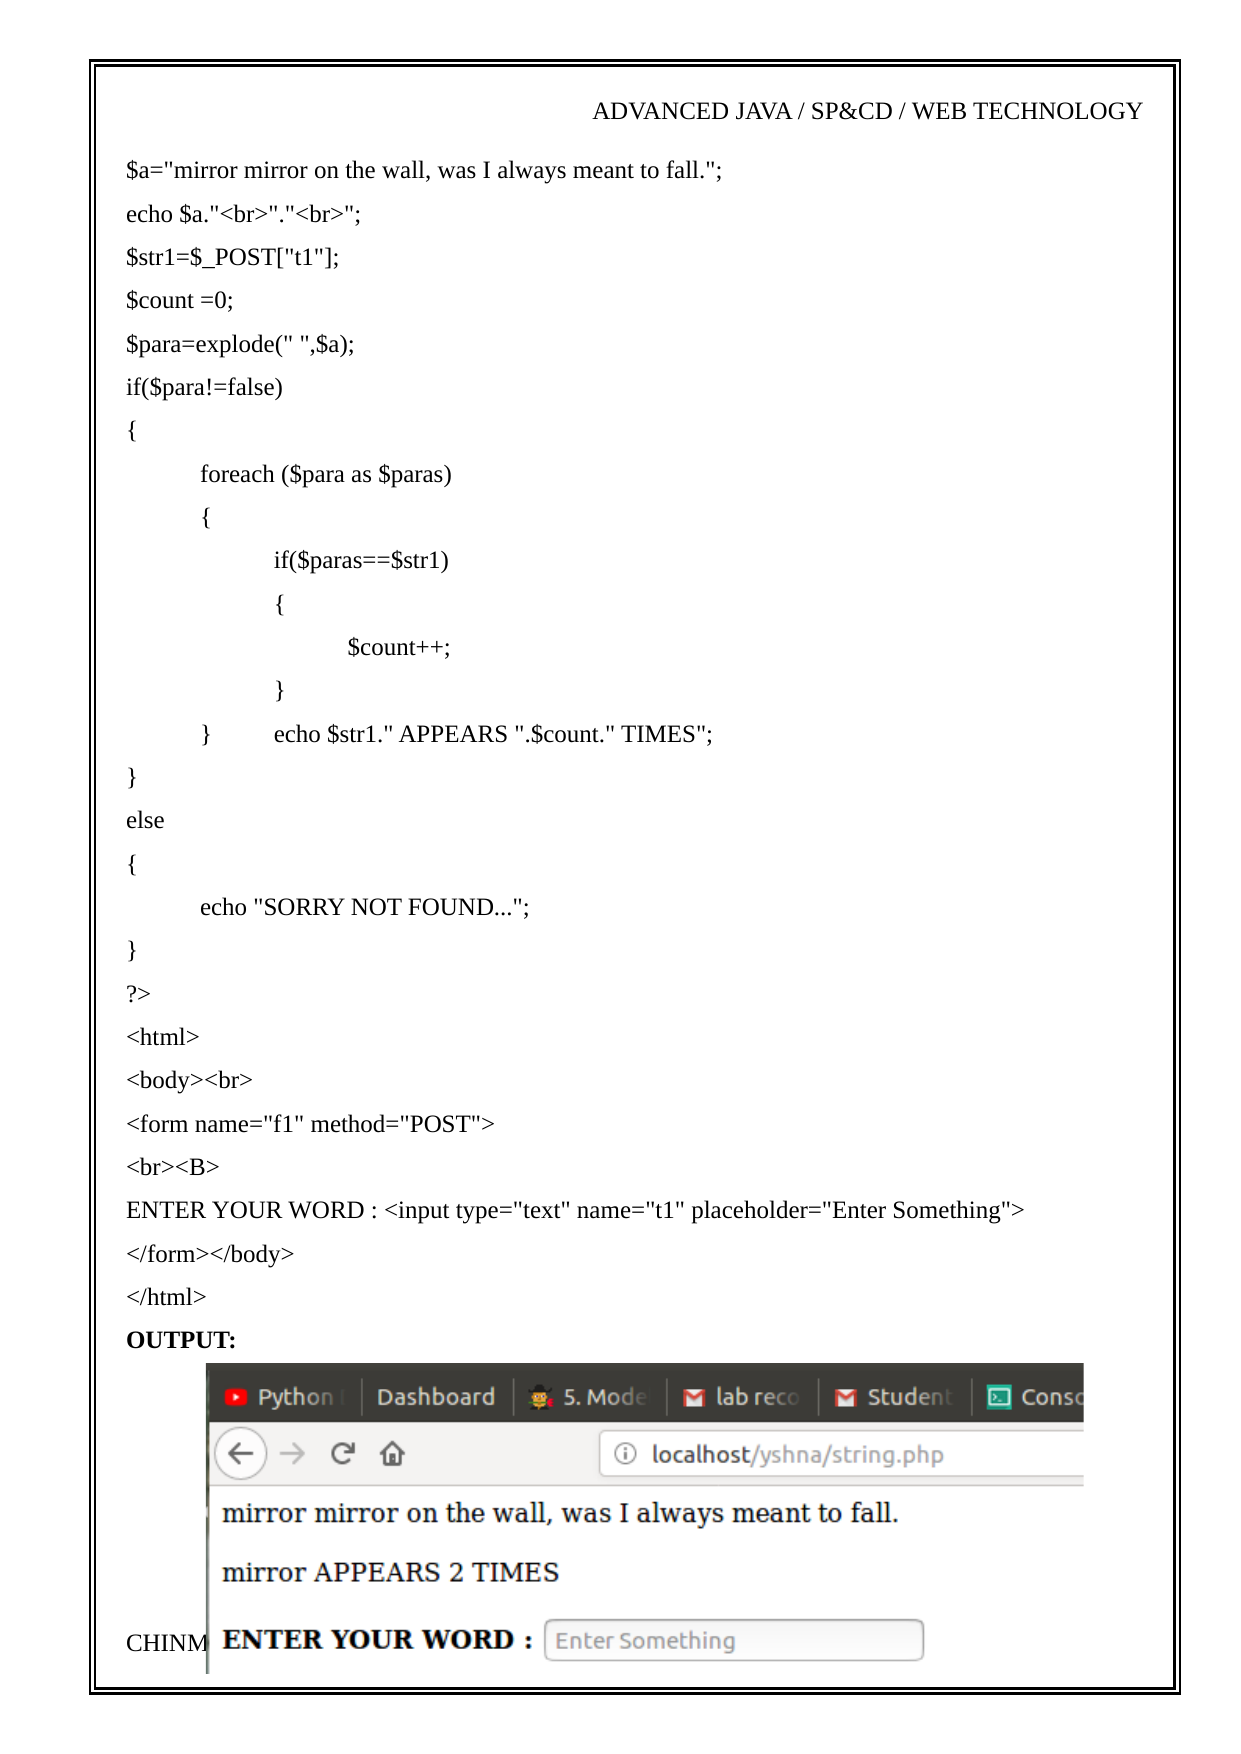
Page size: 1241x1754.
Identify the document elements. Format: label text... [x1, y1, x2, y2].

text { [126, 589, 1144, 617]
text if($para!=false) [126, 372, 1144, 401]
text { [126, 849, 1144, 877]
text <br><B> [126, 1152, 1144, 1181]
text </html> [126, 1282, 1144, 1311]
text <form name="f1" method="POST"> [126, 1109, 1144, 1137]
text foreach ($para as $paras) [126, 459, 1144, 487]
text { [126, 415, 1144, 444]
text $count =0; [126, 285, 1144, 314]
text ENTER YOUR WORD : <input type="text" name="t1" placeholder="Enter Something"> [126, 1195, 1144, 1224]
text } [126, 935, 1144, 964]
text </form></body> [126, 1239, 1144, 1267]
text <body><br> [126, 1065, 1144, 1094]
text <html> [126, 1022, 1144, 1051]
text if($paras==$str1) [126, 545, 1144, 574]
text } [126, 675, 1144, 704]
text ?> [126, 979, 1144, 1007]
text { [126, 502, 1144, 531]
text OUTPUT: [126, 1325, 1144, 1354]
text } echo $str1." APPEARS ".$count." TIMES"; [126, 719, 1144, 747]
text else [126, 805, 1144, 834]
text echo $a."<br>"."<br>"; [126, 199, 1144, 227]
text } [126, 762, 1144, 791]
picture [205, 1363, 1084, 1674]
text $para=explode(" ",$a); [126, 329, 1144, 357]
text $a="mirror mirror on the wall, was I always meant to fall."; [126, 155, 1144, 184]
text $str1=$_POST["t1"]; [126, 242, 1144, 271]
text $count++; [126, 632, 1144, 661]
text echo "SORRY NOT FOUND..."; [126, 892, 1144, 921]
